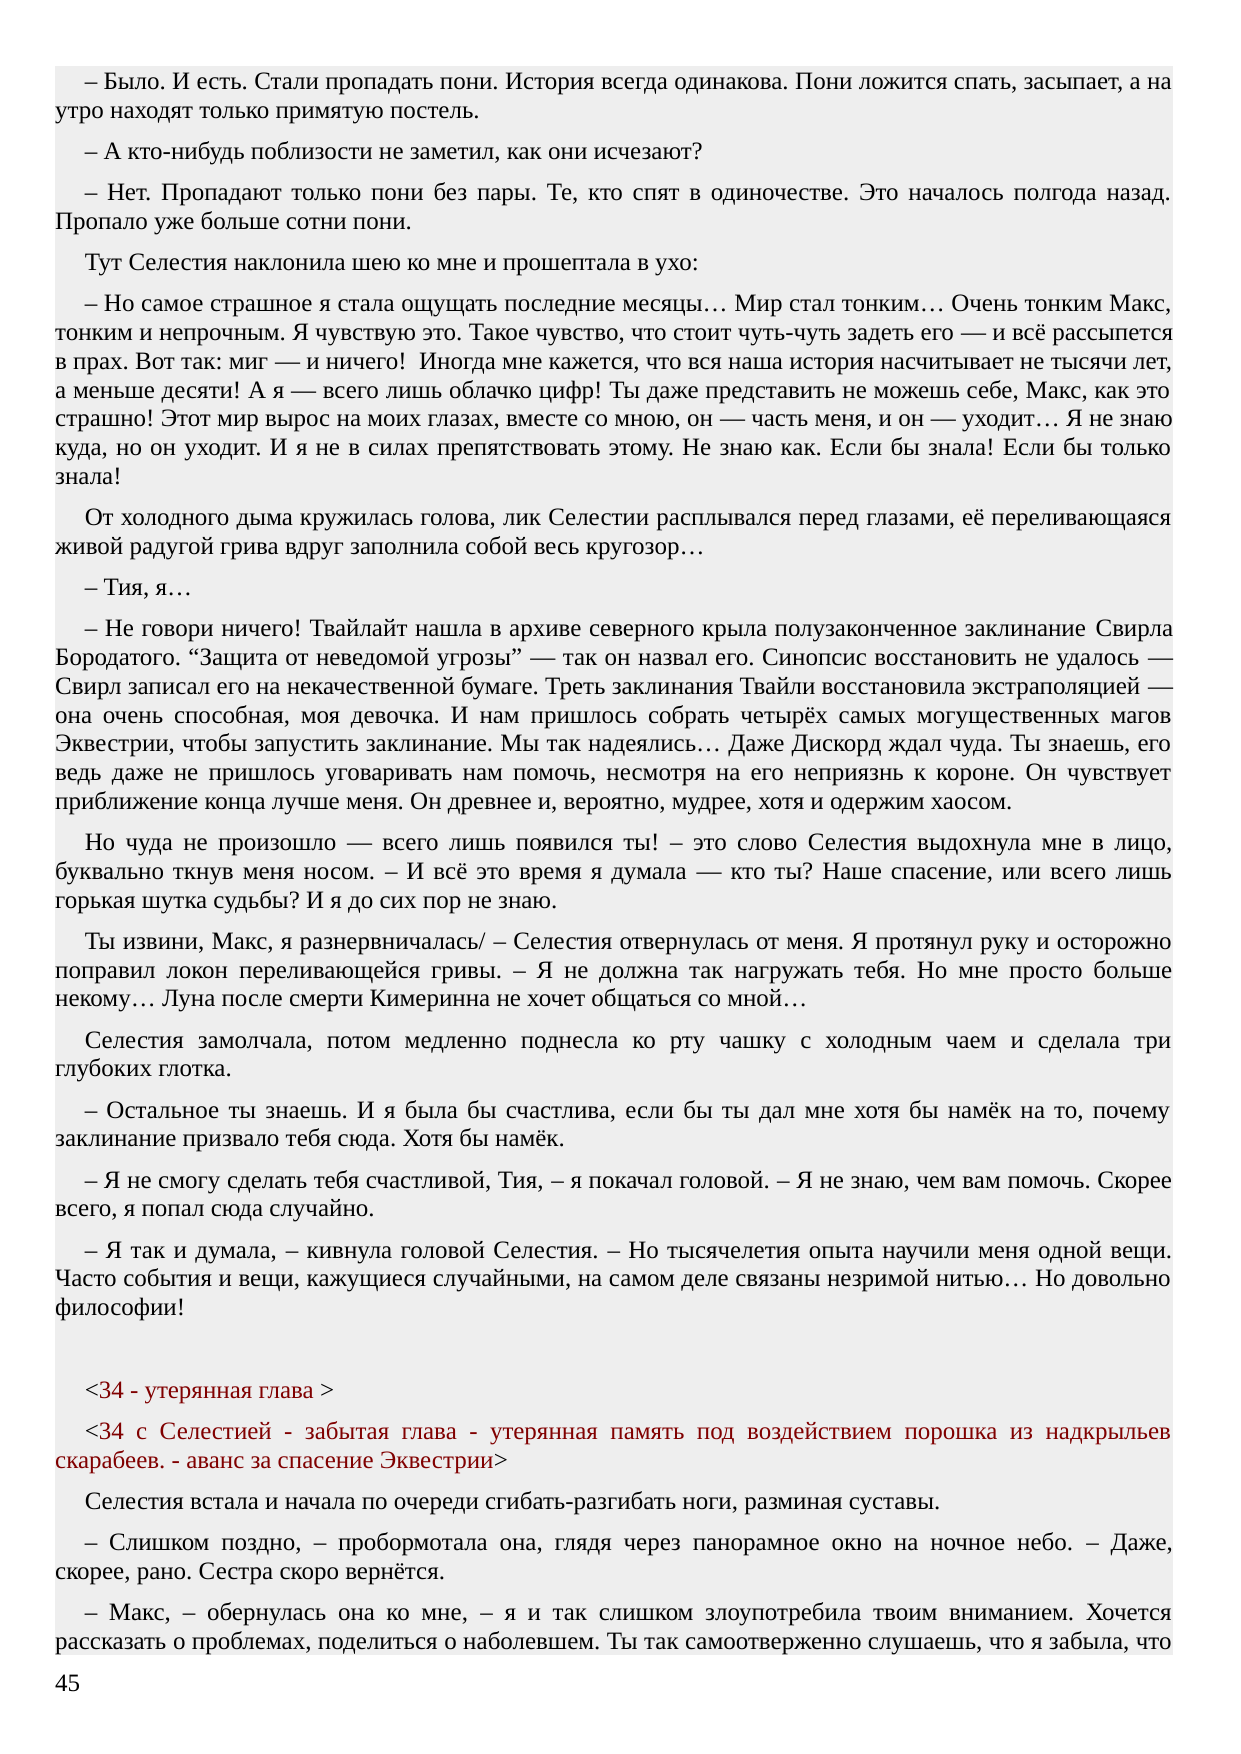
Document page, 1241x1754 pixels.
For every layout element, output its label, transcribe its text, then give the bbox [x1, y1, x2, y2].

text – Я так и думала, – кивнула головой Селестия. – Но тысячелетия опыта научили меня одной вещи. Часто события и вещи, кажущиеся случайными, на самом деле связаны незримой нитью… Но довольно философии! [55, 1235, 1173, 1321]
text – Слишком поздно, – пробормотала она, глядя через панорамное окно на ночное небо. – Даже, скорее, рано. Сестра скоро вернётся. [55, 1527, 1173, 1585]
text – А кто-нибудь поблизости не заметил, как они исчезают? [55, 136, 1173, 165]
text – Я не смогу сделать тебя счастливой, Тия, – я покачал головой. – Я не знаю, чем вам помочь. Скорее всего, я попал сюда случайно. [55, 1165, 1173, 1222]
text – Макс, – обернулась она ко мне, – я и так слишком злоупотребила твоим вниманием. Хочется рассказать о проблемах, поделиться о наболевшем. Ты так самоотверженно слушаешь, что я забыла, что [55, 1597, 1173, 1655]
text Но чуда не произошло — всего лишь появился ты! – это слово Селестия выдохнула мне в лицо, буквально ткнув меня носом. – И всё это время я думала — кто ты? Наше спасение, или всего лишь горькая шутка судьбы? И я до сих пор не знаю. [55, 827, 1173, 913]
text – Остальное ты знаешь. И я была бы счастлива, если бы ты дал мне хотя бы намёк на то, почему заклинание призвало тебя сюда. Хотя бы намёк. [55, 1095, 1173, 1152]
text От холодного дыма кружилась голова, лик Селестии расплывался перед глазами, её переливающаяся живой радугой грива вдруг заполнила собой весь кругозор… [55, 502, 1173, 560]
text – Тия, я… [55, 572, 1173, 601]
text <34 с Селестией - забытая глава - утерянная память под воздействием порошка из надкрыльев скарабеев. - аванс за спасение Эквестрии> [55, 1416, 1173, 1473]
text – Не говори ничего! Твайлайт нашла в архиве северного крыла полузаконченное заклинание Cвирла Бородатого. “Защита от неведомой угрозы” — так он назвал его. Синопсис восстановить не удалось — Свирл записал его на некачественной бумаге. Треть заклинания Твайли восстановила экстраполяцией — она очень способная, моя девочка. И нам пришлось собрать четырёх самых могущественных магов Эквестрии, чтобы запустить заклинание. Мы так надеялись… Даже Дискорд ждал чуда. Ты знаешь, его ведь даже не пришлось уговаривать нам помочь, несмотря на его неприязнь к короне. Он чувствует приближение конца лучше меня. Он древнее и, вероятно, мудрее, хотя и одержим хаосом. [55, 613, 1173, 815]
text – Но самое страшное я стала ощущать последние месяцы… Мир стал тонким… Очень тонким Макс, тонким и непрочным. Я чувствую это. Такое чувство, что стоит чуть-чуть задеть его — и всё рассыпется в прах. Вот так: миг — и ничего! Иногда мне кажется, что вся наша история насчитывает не тысячи лет, а меньше десяти! А я — всего лишь облачко цифр! Ты даже представить не можешь себе, Макс, как это страшно! Этот мир вырос на моих глазах, вместе со мною, он — часть меня, и он — уходит… Я не знаю куда, но он уходит. И я не в силах препятствовать этому. Не знаю как. Если бы знала! Если бы только знала! [55, 288, 1173, 490]
text – Нет. Пропадают только пони без пары. Те, кто спят в одиночестве. Это началось полгода назад. Пропало уже больше сотни пони. [55, 177, 1173, 235]
text Селестия замолчала, потом медленно поднесла ко рту чашку с холодным чаем и сделала три глубоких глотка. [55, 1025, 1173, 1082]
text – Было. И есть. Стали пропадать пони. История всегда одинакова. Пони ложится спать, засыпает, а на утро находят только примятую постель. [55, 66, 1173, 123]
text Тут Селестия наклонила шею ко мне и прошептала в ухо: [55, 247, 1173, 276]
text <34 - утерянная глава > [55, 1375, 1173, 1403]
text Селестия встала и начала по очереди сгибать-разгибать ноги, разминая суставы. [55, 1486, 1173, 1515]
text Ты извини, Макс, я разнервничалась/ – Селестия отвернулась от меня. Я протянул руку и осторожно поправил локон переливающейся гривы. – Я не должна так нагружать тебя. Но мне просто больше некому… Луна после смерти Кимеринна не хочет общаться со мной… [55, 926, 1173, 1012]
